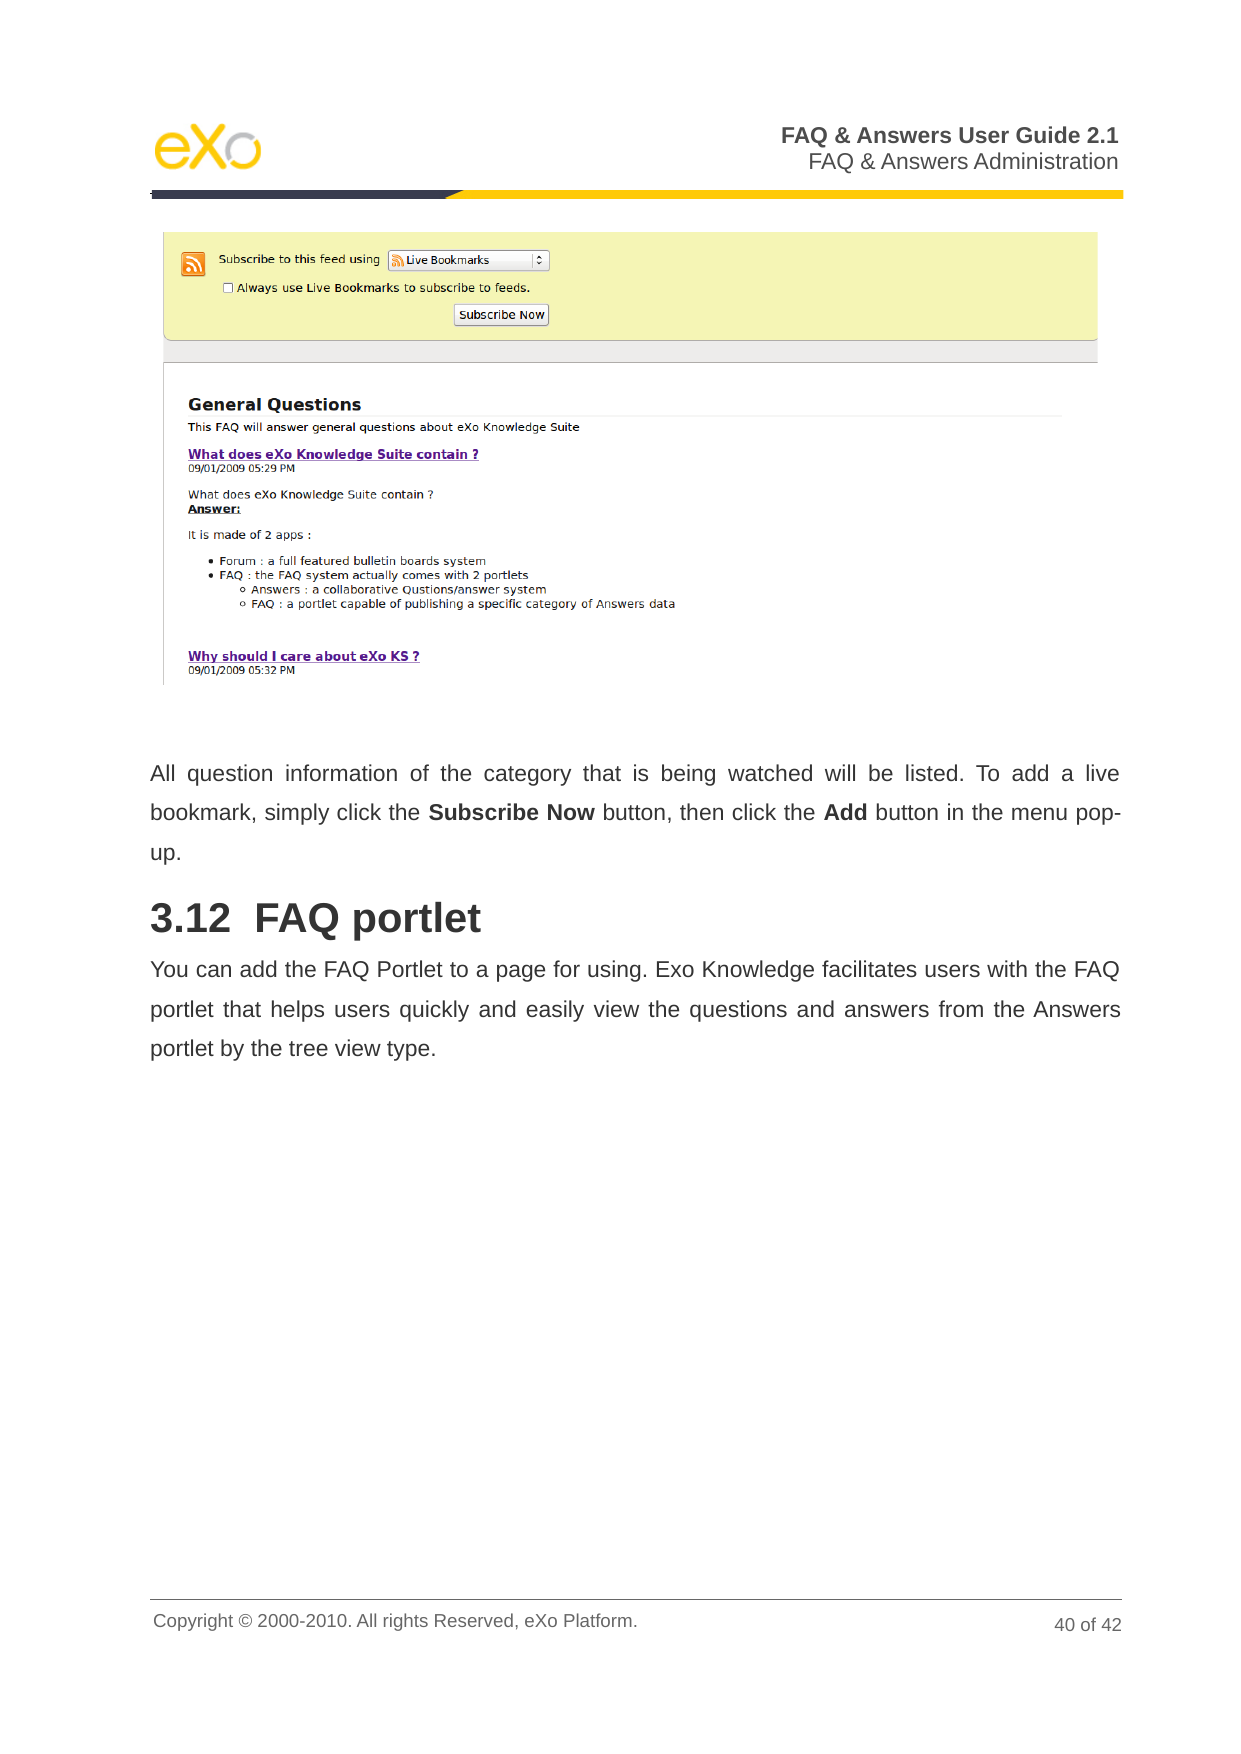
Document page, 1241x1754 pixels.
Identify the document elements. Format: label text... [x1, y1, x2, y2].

picture [155, 123, 262, 170]
picture [151, 190, 1124, 199]
text All question information of the category that is being watched will be listed. To add a live bookmark, simply click the Subscribe Now button, then click the Add button in the menu pop-up. [150, 760, 1122, 865]
picture [163, 232, 1098, 685]
subtitle FAQ portlet [150, 893, 1122, 941]
text You can add the FAQ Portlet to a page for using. Exo Knowledge facilitates users with the FAQ portlet that helps users quickly and easily view the questions and answers from the Answers portlet by the tree view type. [150, 956, 1122, 1061]
